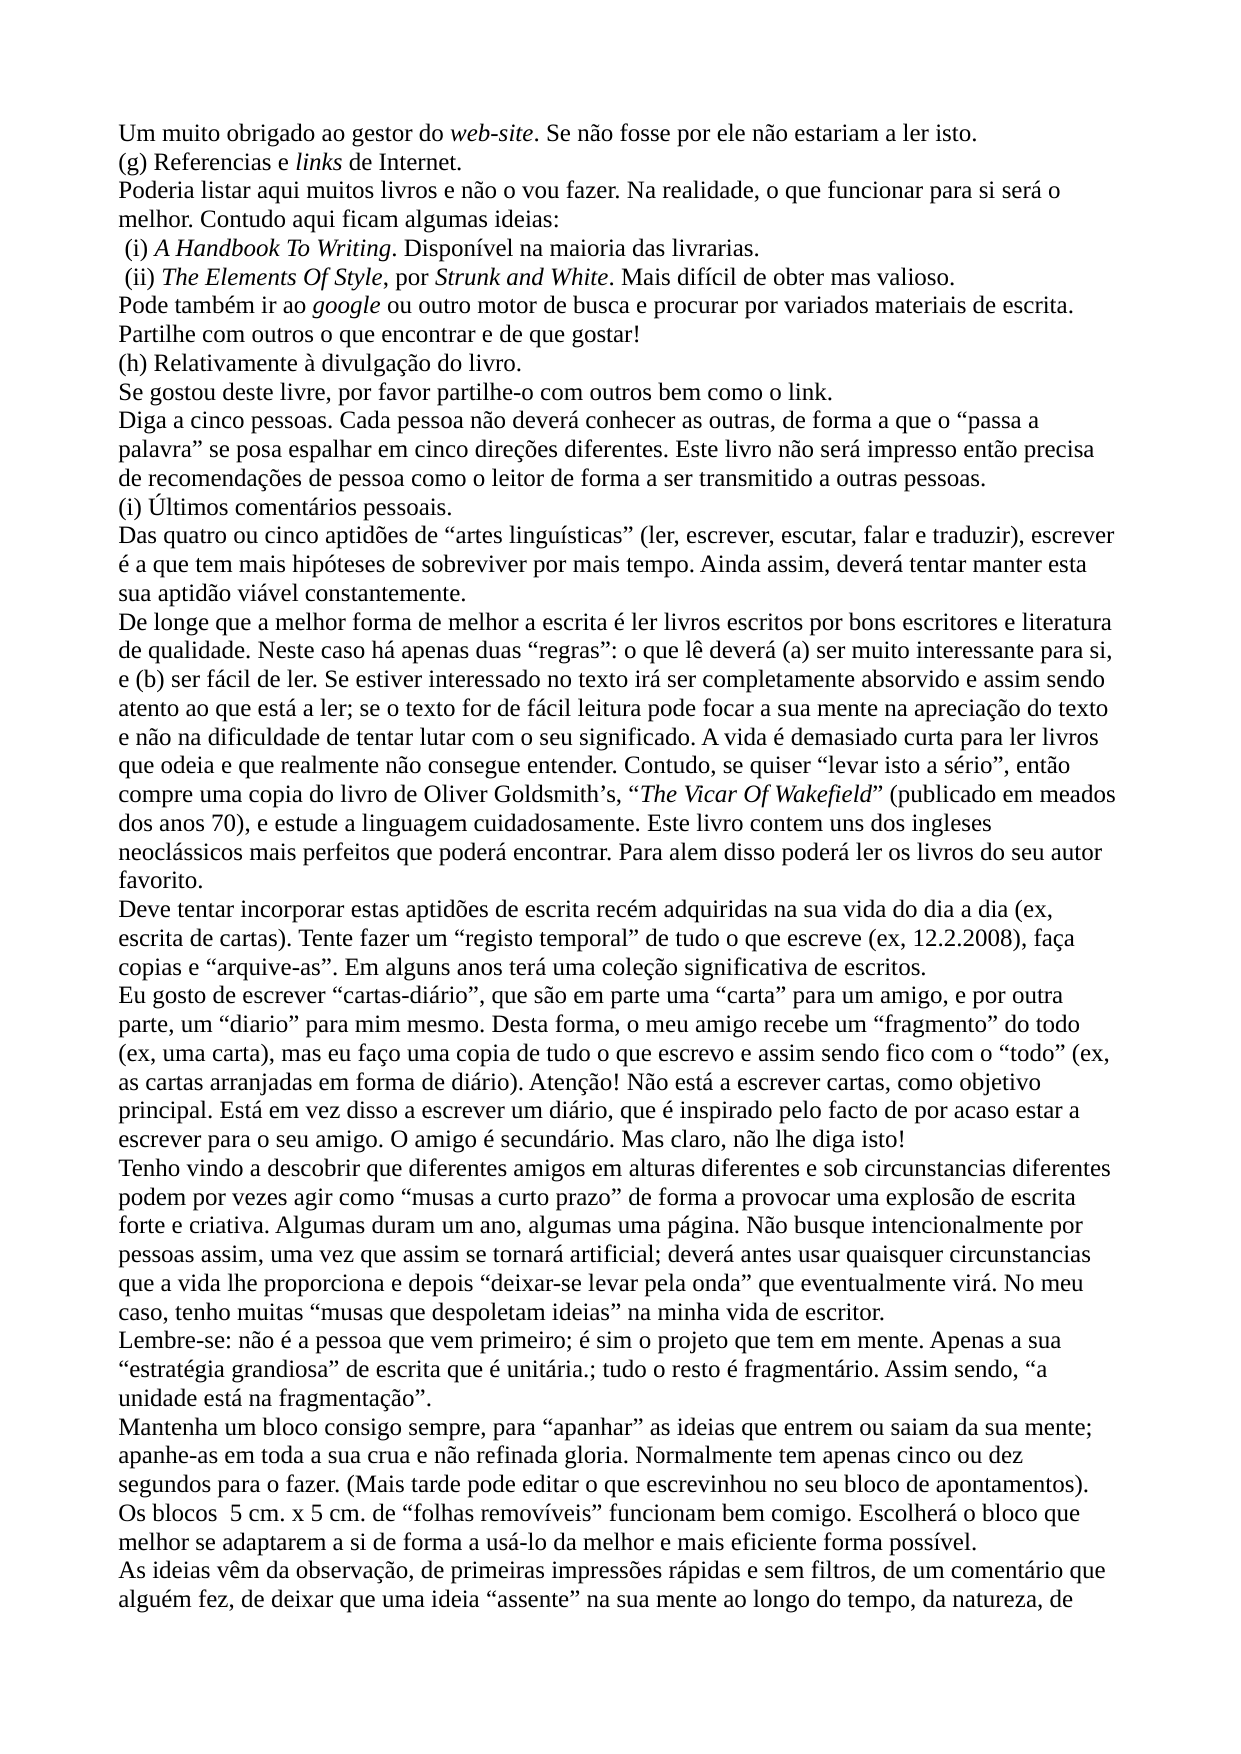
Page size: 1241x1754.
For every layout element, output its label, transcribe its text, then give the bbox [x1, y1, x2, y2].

text Pode também ir ao google ou outro motor de busca e procurar por variados materiais de escrita. Partilhe com outros o que encontrar e de que gostar! [118, 291, 1122, 348]
text (i) Últimos comentários pessoais. [118, 492, 1122, 521]
text Tenho vindo a descobrir que diferentes amigos em alturas diferentes e sob circunstancias diferentes podem por vezes agir como “musas a curto prazo” de forma a provocar uma explosão de escrita forte e criativa. Algumas duram um ano, algumas uma página. Não busque intencionalmente por pessoas assim, uma vez que assim se tornará artificial; deverá antes usar quaisquer circunstancias que a vida lhe proporciona e depois “deixar-se levar pela onda” que eventualmente virá. No meu caso, tenho muitas “musas que despoletam ideias” na minha vida de escritor. [118, 1153, 1122, 1326]
text Deve tentar incorporar estas aptidões de escrita recém adquiridas na sua vida do dia a dia (ex, escrita de cartas). Tente fazer um “registo temporal” de tudo o que escreve (ex, 12.2.2008), faça copias e “arquive-as”. Em alguns anos terá uma coleção significativa de escritos. [118, 894, 1122, 981]
text Mantenha um bloco consigo sempre, para “apanhar” as ideias que entrem ou saiam da sua mente; apanhe-as em toda a sua crua e não refinada gloria. Normalmente tem apenas cinco ou dez segundos para o fazer. (Mais tarde pode editar o que escrevinhou no seu bloco de apontamentos). Os blocos 5 cm. x 5 cm. de “folhas removíveis” funcionam bem comigo. Escolherá o bloco que melhor se adaptarem a si de forma a usá-lo da melhor e mais eficiente forma possível. [118, 1412, 1122, 1556]
text De longe que a melhor forma de melhor a escrita é ler livros escritos por bons escritores e literatura de qualidade. Neste caso há apenas duas “regras”: o que lê deverá (a) ser muito interessante para si, e (b) ser fácil de ler. Se estiver interessado no texto irá ser completamente absorvido e assim sendo atento ao que está a ler; se o texto for de fácil leitura pode focar a sua mente na apreciação do texto e não na dificuldade de tentar lutar com o seu significado. A vida é demasiado curta para ler livros que odeia e que realmente não consegue entender. Contudo, se quiser “levar isto a sério”, então compre uma copia do livro de Oliver Goldsmith’s, “The Vicar Of Wakefield” (publicado em meados dos anos 70), e estude a linguagem cuidadosamente. Este livro contem uns dos ingleses neoclássicos mais perfeitos que poderá encontrar. Para alem disso poderá ler os livros do seu autor favorito. [118, 607, 1122, 894]
text As ideias vêm da observação, de primeiras impressões rápidas e sem filtros, de um comentário que alguém fez, de deixar que uma ideia “assente” na sua mente ao longo do tempo, da natureza, de [118, 1556, 1122, 1613]
text Diga a cinco pessoas. Cada pessoa não deverá conhecer as outras, de forma a que o “passa a palavra” se posa espalhar em cinco direções diferentes. Este livro não será impresso então precisa de recomendações de pessoa como o leitor de forma a ser transmitido a outras pessoas. [118, 406, 1122, 492]
text Poderia listar aqui muitos livros e não o vou fazer. Na realidade, o que funcionar para si será o melhor. Contudo aqui ficam algumas ideias: (i) A Handbook To Writing. Disponível na maioria das livrarias. (ii) The Elements Of Style, por Strunk and White. Mais difícil de obter mas valioso. [118, 176, 1122, 291]
text (h) Relativamente à divulgação do livro. [118, 348, 1122, 377]
text Um muito obrigado ao gestor do web-site. Se não fosse por ele não estariam a ler isto. [118, 118, 1122, 147]
text Lembre-se: não é a pessoa que vem primeiro; é sim o projeto que tem em mente. Apenas a sua “estratégia grandiosa” de escrita que é unitária.; tudo o resto é fragmentário. Assim sendo, “a unidade está na fragmentação”. [118, 1326, 1122, 1412]
text Das quatro ou cinco aptidões de “artes linguísticas” (ler, escrever, escutar, falar e traduzir), escrever é a que tem mais hipóteses de sobreviver por mais tempo. Ainda assim, deverá tentar manter esta sua aptidão viável constantemente. [118, 521, 1122, 607]
text Se gostou deste livre, por favor partilhe-o com outros bem como o link. [118, 377, 1122, 406]
text (g) Referencias e links de Internet. [118, 147, 1122, 176]
text Eu gosto de escrever “cartas-diário”, que são em parte uma “carta” para um amigo, e por outra parte, um “diario” para mim mesmo. Desta forma, o meu amigo recebe um “fragmento” do todo (ex, uma carta), mas eu faço uma copia de tudo o que escrevo e assim sendo fico com o “todo” (ex, as cartas arranjadas em forma de diário). Atenção! Não está a escrever cartas, como objetivo principal. Está em vez disso a escrever um diário, que é inspirado pelo facto de por acaso estar a escrever para o seu amigo. O amigo é secundário. Mas claro, não lhe diga isto! [118, 981, 1122, 1153]
